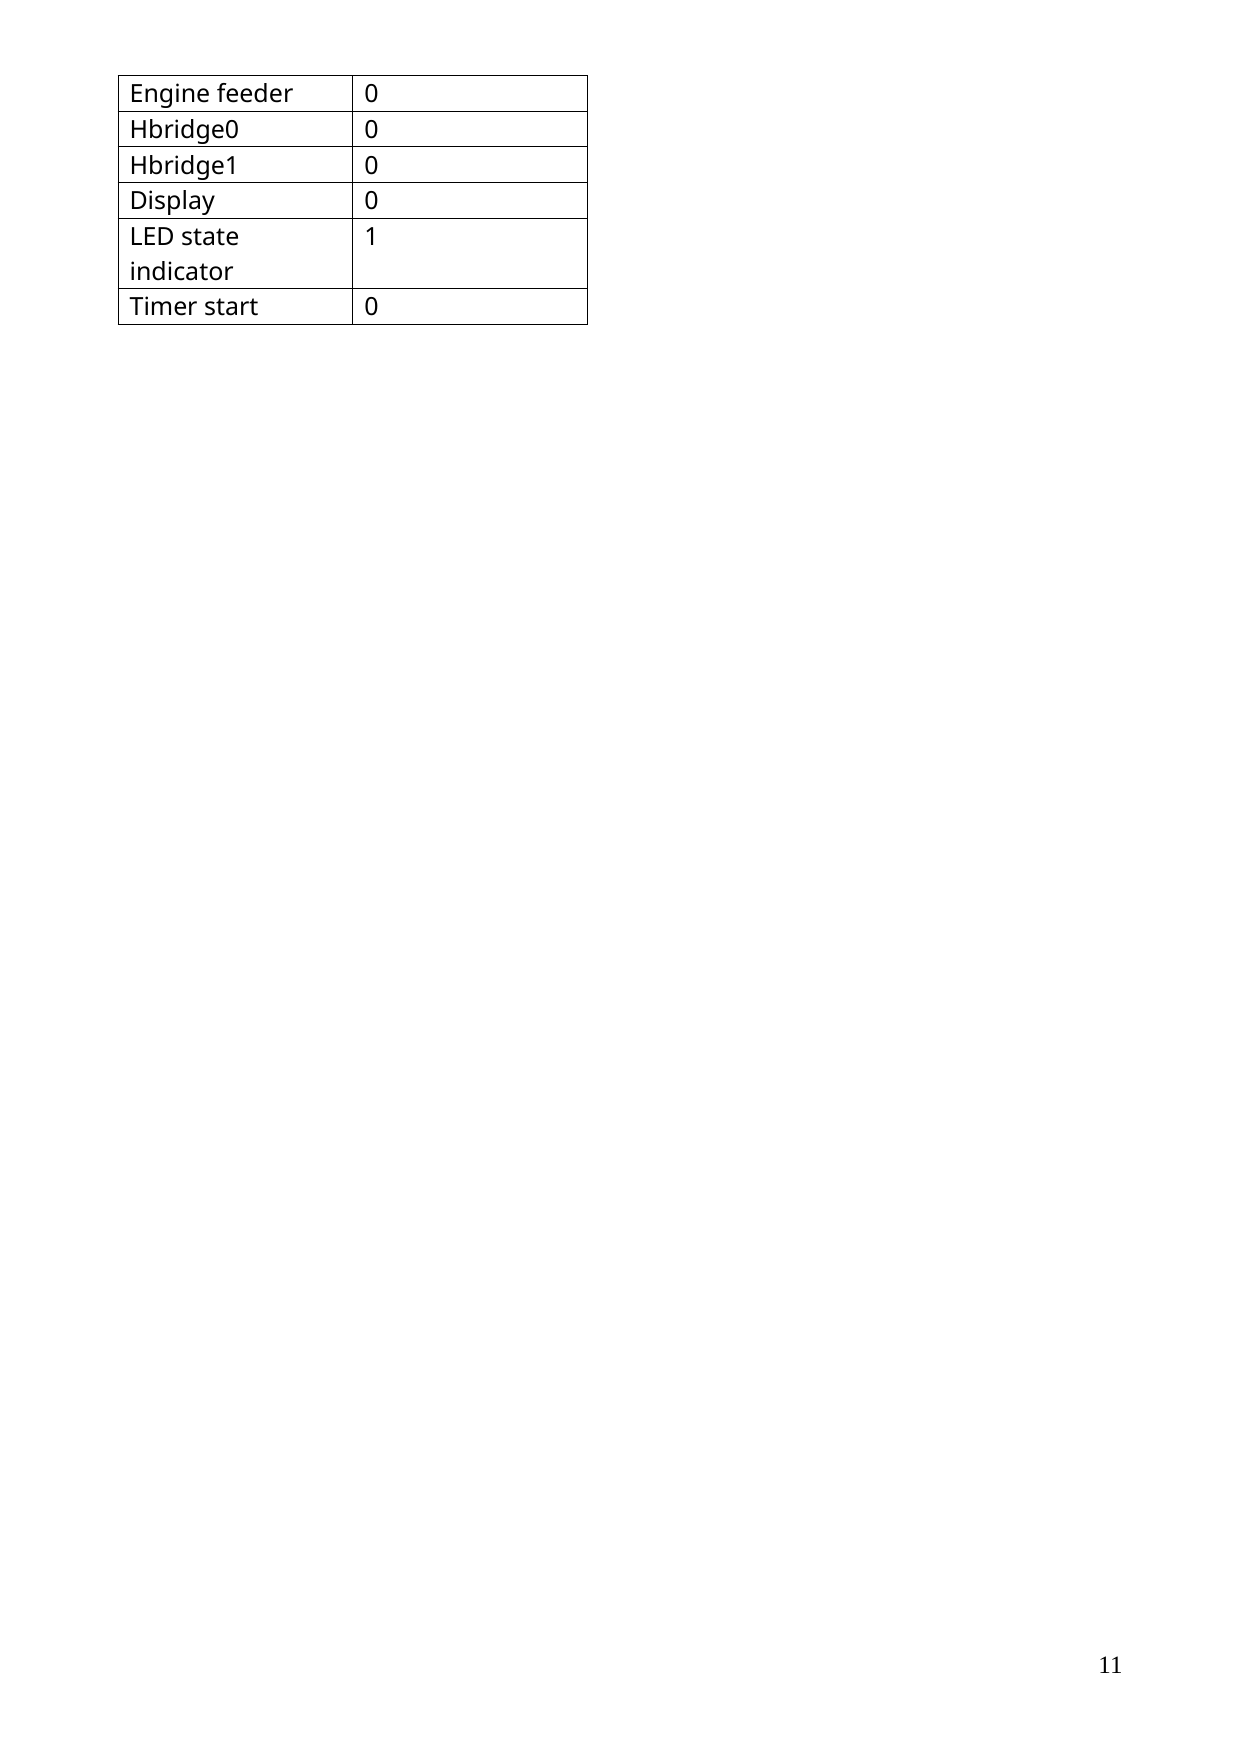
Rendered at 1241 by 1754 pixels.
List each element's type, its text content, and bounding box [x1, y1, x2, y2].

table_cell LED state indicator [119, 219, 352, 288]
table_cell Engine feeder [119, 76, 352, 111]
table_cell 0 [353, 289, 587, 323]
table_cell Hbridge0 [119, 112, 352, 146]
table_cell Display [119, 183, 352, 217]
table_cell Timer start [119, 289, 352, 323]
table_cell 0 [353, 76, 587, 111]
table_cell 0 [353, 112, 587, 146]
table_cell 1 [353, 219, 587, 288]
table_cell 0 [353, 183, 587, 217]
table_cell 0 [353, 147, 587, 182]
table_cell Hbridge1 [119, 147, 352, 182]
